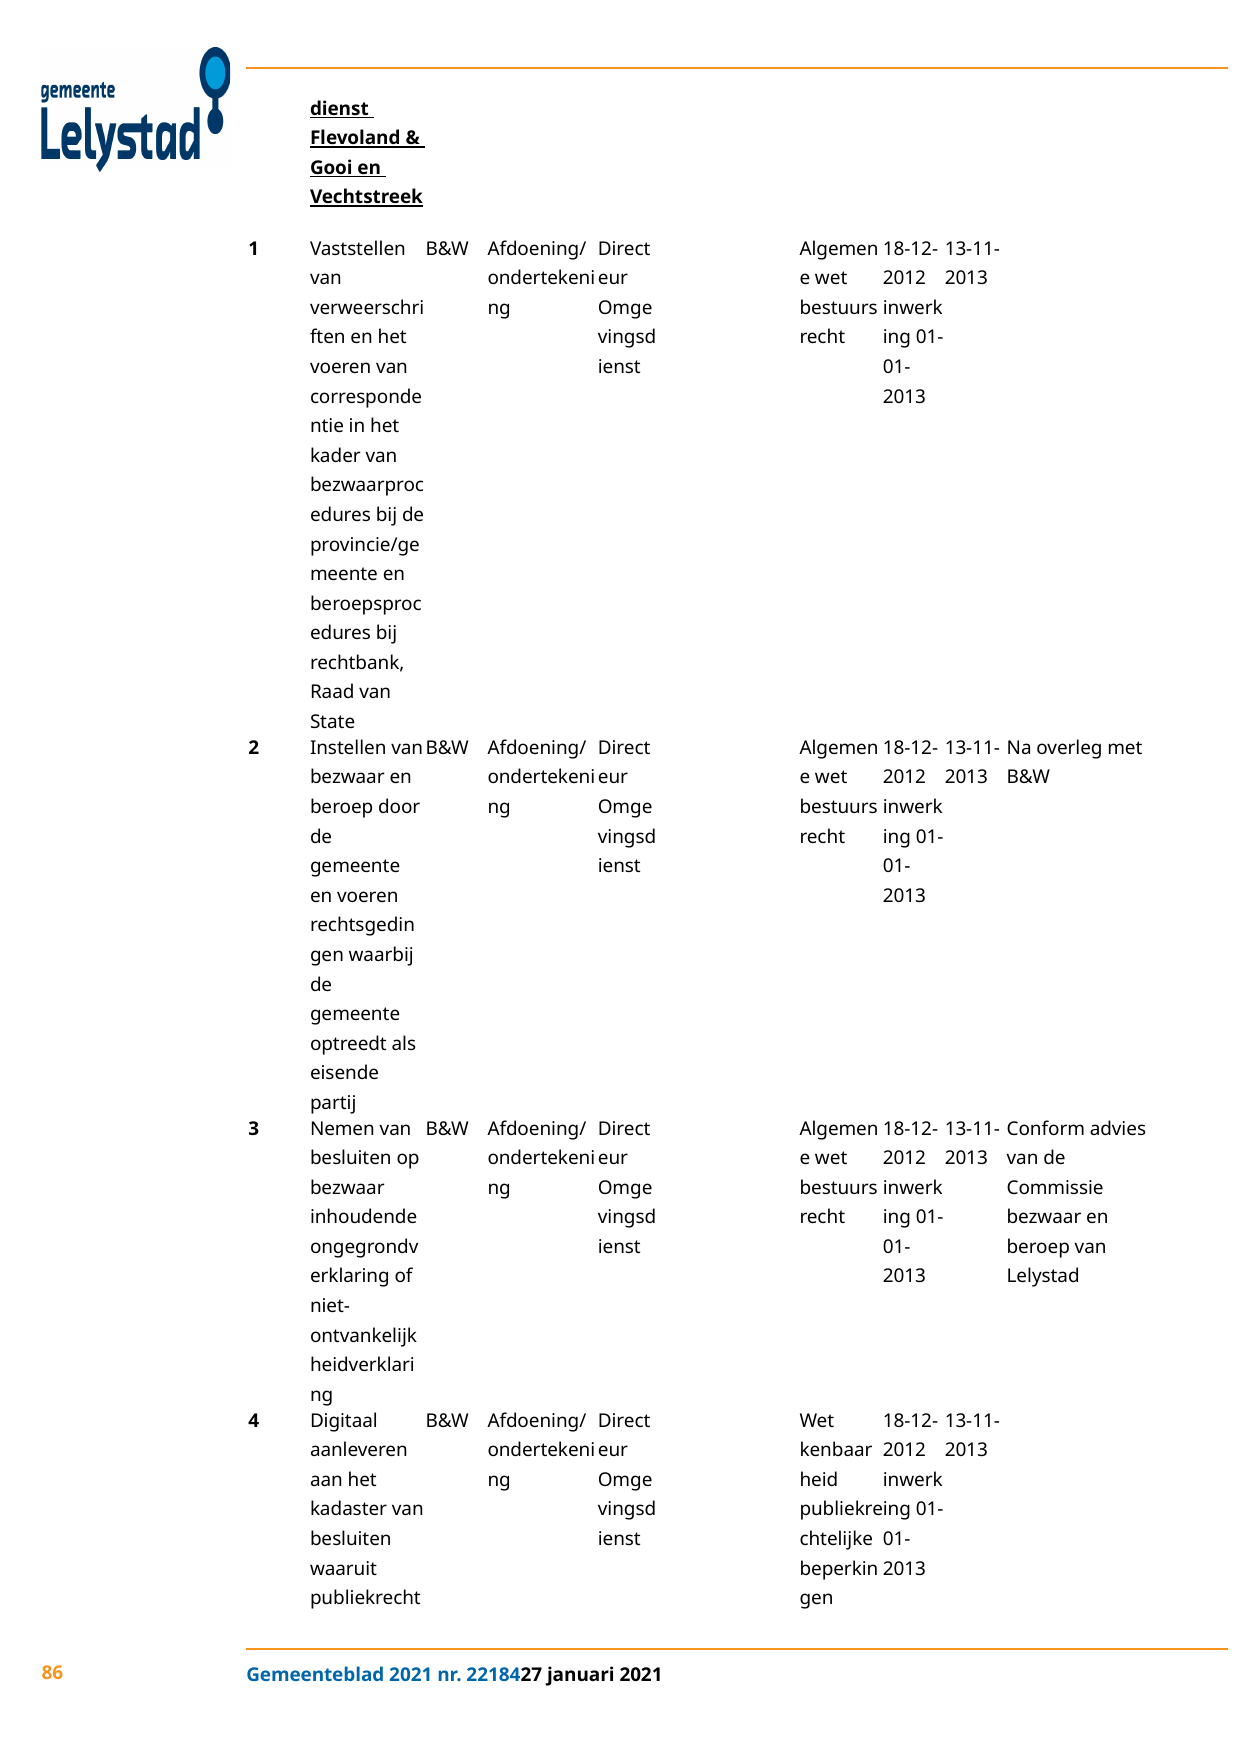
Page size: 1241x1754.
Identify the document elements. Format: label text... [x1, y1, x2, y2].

table_cell Nemen van besluiten op bezwaar inhoudende ongegrondverklaring of niet-ontvankelijkheidverklaring [310, 1115, 425, 1407]
table_cell 13-11-2013 [945, 235, 1006, 734]
table_cell [1006, 209, 1152, 235]
table_cell [729, 1407, 799, 1610]
table_cell [598, 209, 659, 235]
table_cell [883, 95, 944, 209]
table_cell Afdoening/ondertekening [487, 1115, 598, 1407]
table_cell [945, 95, 1006, 209]
table_cell 18-12-2012 inwerking 01-01-2013 [883, 734, 944, 1115]
table_cell Algemene wet bestuursrecht [799, 1115, 883, 1407]
table_cell Digitaal aanleveren aan het kadaster van besluiten waaruit publiekrecht [310, 1407, 425, 1610]
table_cell [425, 95, 487, 209]
table_cell [1006, 1407, 1152, 1610]
table_cell 13-11-2013 [945, 734, 1006, 1115]
table_cell [248, 95, 310, 209]
table_cell Wet kenbaarheid publiekrechtelijke beperkingen [799, 1407, 883, 1610]
table_cell 3 [248, 1115, 310, 1407]
table_cell [729, 209, 799, 235]
table_cell 18-12-2012 inwerking 01-01-2013 [883, 1407, 944, 1610]
table_cell [729, 235, 799, 734]
table_cell [425, 209, 487, 235]
table_cell Directeur Omgevingsdienst [598, 235, 659, 734]
table_cell [883, 209, 944, 235]
table_cell Algemene wet bestuursrecht [799, 734, 883, 1115]
table_cell 18-12-2012 inwerking 01-01-2013 [883, 1115, 944, 1407]
table_cell [310, 209, 425, 235]
table_cell [659, 209, 729, 235]
table_cell [487, 209, 598, 235]
table_cell [659, 235, 729, 734]
table_cell Na overleg met B&W [1006, 734, 1152, 1115]
table_cell 2 [248, 734, 310, 1115]
table_cell 18-12-2012 inwerking 01-01-2013 [883, 235, 944, 734]
table_cell 13-11-2013 [945, 1115, 1006, 1407]
table_cell [659, 1115, 729, 1407]
table_cell [659, 1407, 729, 1610]
table_cell [598, 95, 659, 209]
table_cell Instellen van bezwaar en beroep door de gemeente en voeren rechtsgedingen waarbij de gemeente optreedt als eisende partij [310, 734, 425, 1115]
table_cell [659, 95, 729, 209]
table_cell [729, 95, 799, 209]
table_cell Conform advies van de Commissie bezwaar en beroep van Lelystad [1006, 1115, 1152, 1407]
picture [41, 47, 231, 172]
table_cell Afdoening/ondertekening [487, 734, 598, 1115]
table_cell dienst Flevoland & [310, 95, 425, 146]
table_cell 13-11-2013 [945, 1407, 1006, 1610]
table_cell Gooi en Vechtstreek [310, 148, 425, 209]
table_cell [659, 734, 729, 1115]
table_cell [729, 1115, 799, 1407]
table_cell [945, 209, 1006, 235]
table_cell [799, 209, 883, 235]
table_cell [248, 209, 310, 235]
table_cell 1 [248, 235, 310, 734]
table_cell B&W [425, 734, 487, 1115]
table_cell [487, 95, 598, 209]
table_cell [1006, 235, 1152, 734]
table_cell Directeur Omgevingsdienst [598, 734, 659, 1115]
table_cell Directeur Omgevingsdienst [598, 1407, 659, 1610]
table_cell Afdoening/ondertekening [487, 1407, 598, 1610]
table_cell Vaststellen van verweerschriften en het voeren van correspondentie in het kader van bezwaarprocedures bij de provincie/gemeente en beroepsprocedures bij rechtbank, Raad van State [310, 235, 425, 734]
table_cell B&W [425, 1115, 487, 1407]
table_cell 4 [248, 1407, 310, 1610]
table_cell B&W [425, 1407, 487, 1610]
table_cell [799, 95, 883, 209]
table_cell Algemene wet bestuursrecht [799, 235, 883, 734]
table_cell B&W [425, 235, 487, 734]
table_cell Afdoening/ondertekening [487, 235, 598, 734]
table_cell Directeur Omgevingsdienst [598, 1115, 659, 1407]
table_cell [1006, 95, 1152, 209]
table_cell [729, 734, 799, 1115]
